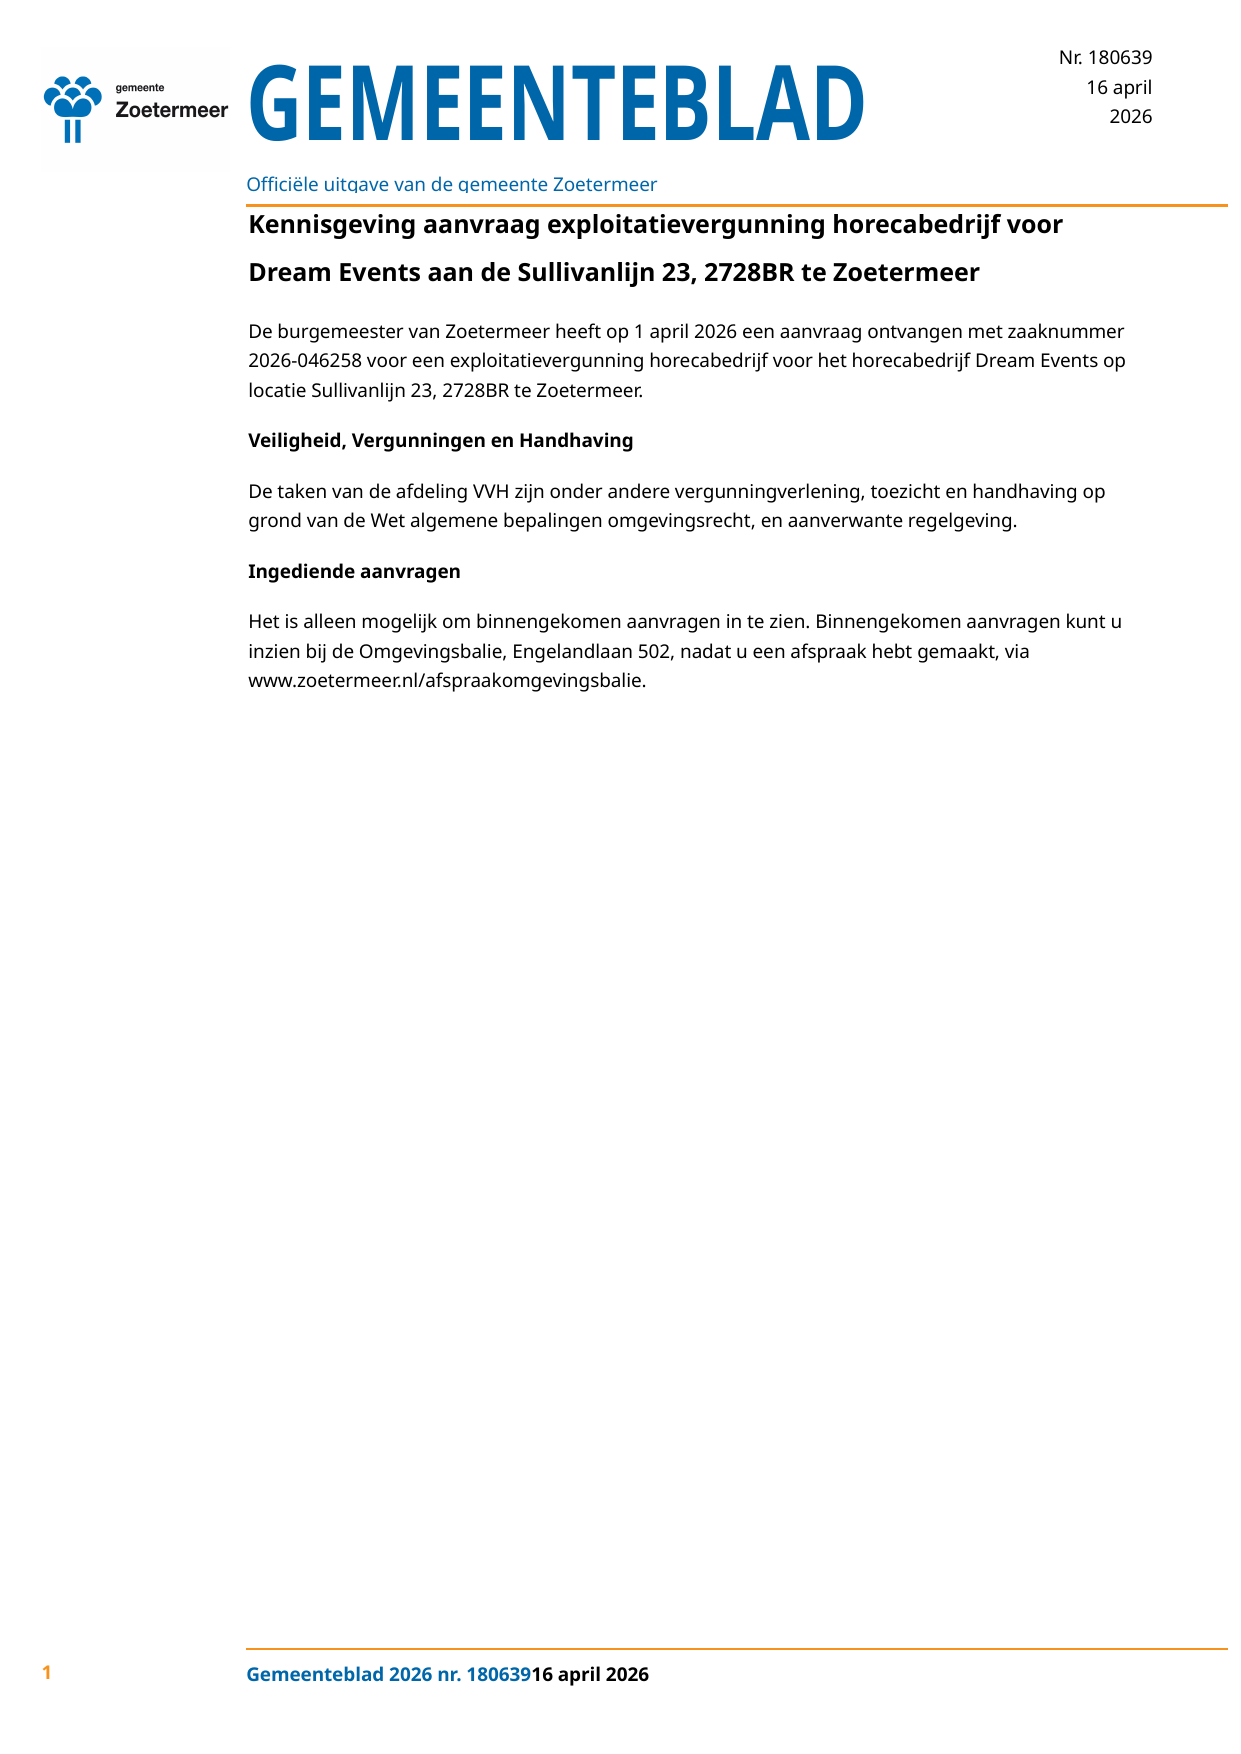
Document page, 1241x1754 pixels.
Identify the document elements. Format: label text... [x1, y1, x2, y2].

text Kennisgeving aanvraag exploitatievergunning horecabedrijf voor Dream Events aan de Sullivanlijn 23, 2728BR te Zoetermeer [248, 207, 1152, 288]
text Het is alleen mogelijk om binnengekomen aanvragen in te zien. Binnengekomen aanvragen kunt u inzien bij de Omgevingsbalie, Engelandlaan 502, nadat u een afspraak hebt gemaakt, via www.zoetermeer.nl/afspraakomgevingsbalie. [248, 608, 1152, 693]
text De taken van de afdeling VVH zijn onder andere vergunningverlening, toezicht en handhaving op grond van de Wet algemene bepalingen omgevingsrecht, en aanverwante regelgeving. [248, 478, 1152, 533]
text Ingediende aanvragen [248, 558, 1152, 584]
picture [41, 47, 231, 172]
text Veiligheid, Vergunningen en Handhaving [248, 427, 1152, 453]
text De burgemeester van Zoetermeer heeft op 1 april 2026 een aanvraag ontvangen met zaaknummer 2026-046258 voor een exploitatievergunning horecabedrijf voor het horecabedrijf Dream Events op locatie Sullivanlijn 23, 2728BR te Zoetermeer. [248, 318, 1152, 403]
